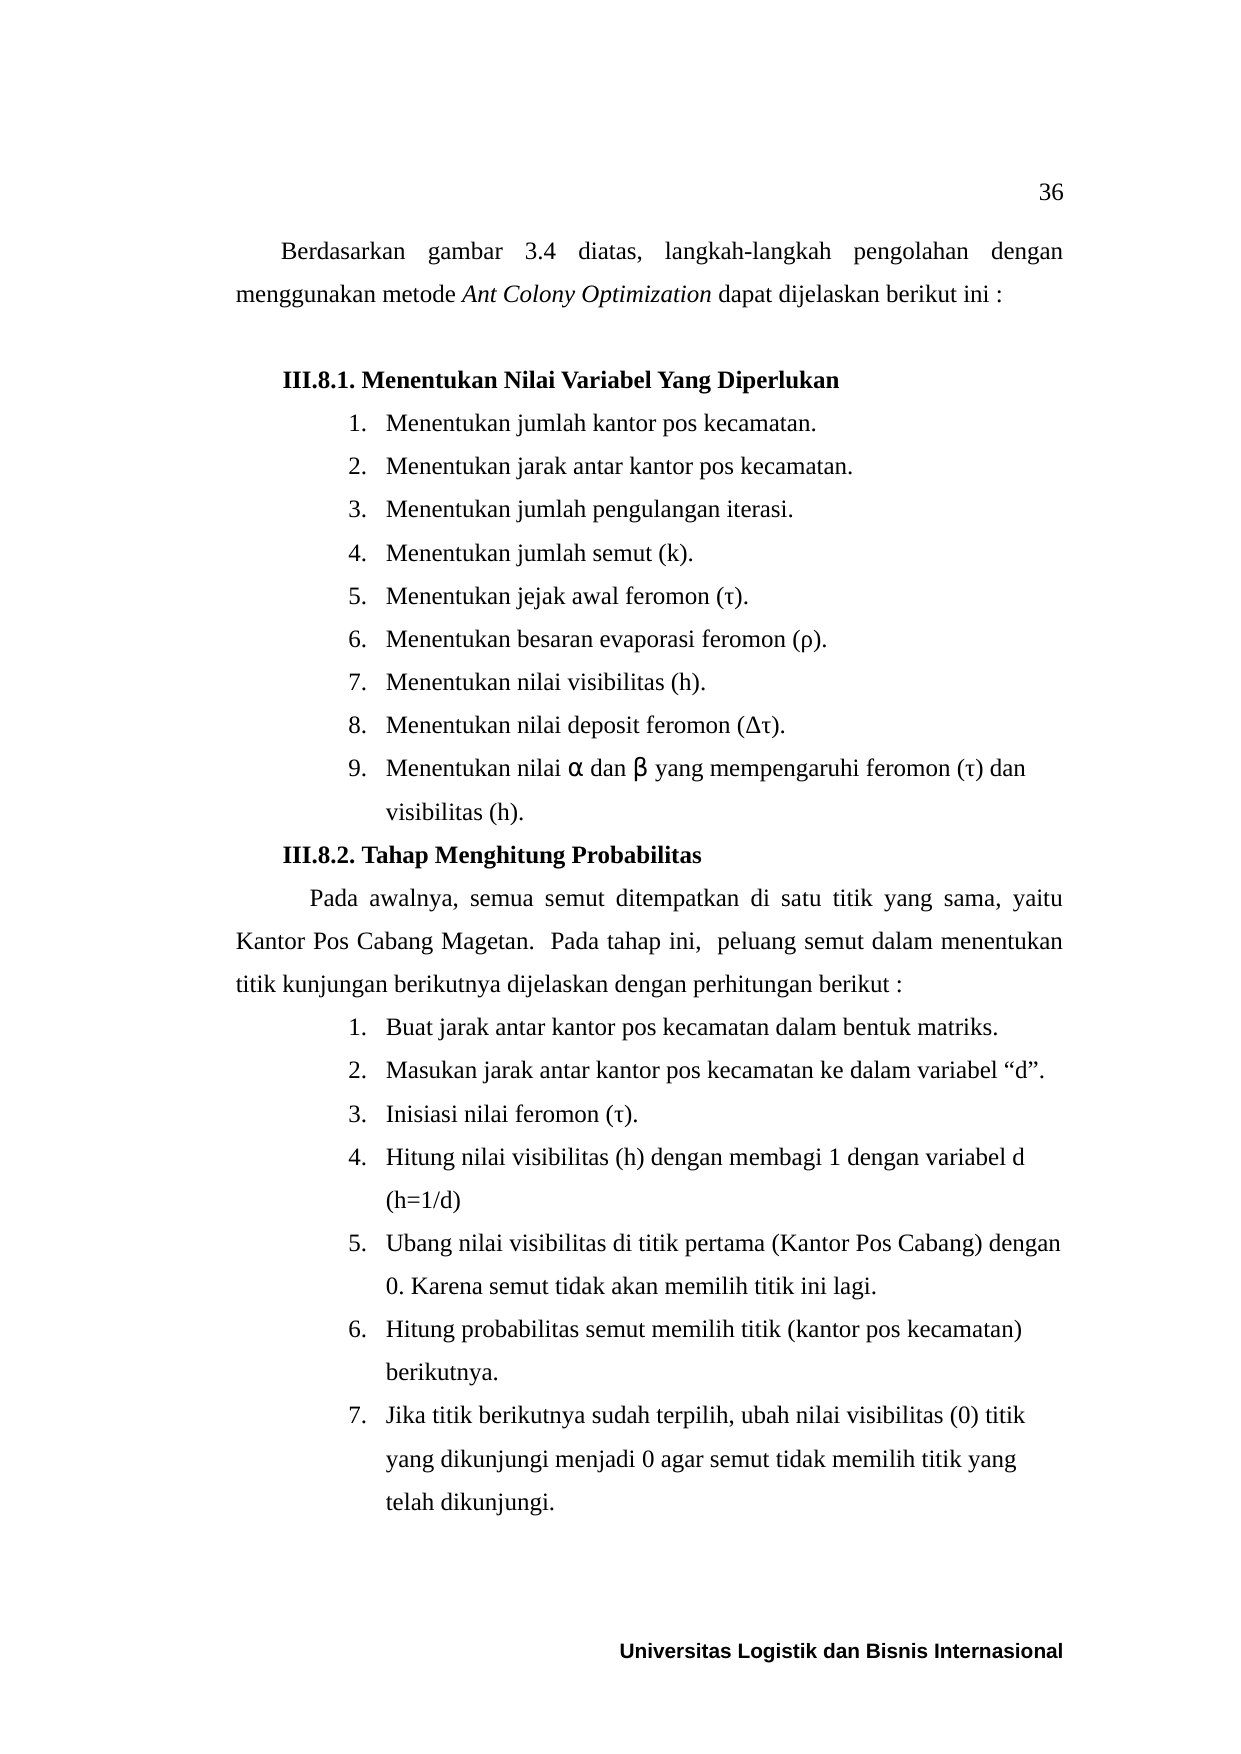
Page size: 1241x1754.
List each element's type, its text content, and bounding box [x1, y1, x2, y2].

list Buat jarak antar kantor pos kecamatan dalam bentuk matriks. [348, 1012, 1063, 1041]
list Menentukan nilai deposit feromon (Δτ). [348, 710, 1063, 739]
list Menentukan jarak antar kantor pos kecamatan. [348, 451, 1063, 480]
list Menentukan besaran evaporasi feromon (ρ). [348, 624, 1063, 653]
subtitle Menentukan nilai Variabel yang diperlukan [282, 365, 1063, 394]
text Berdasarkan gambar 3.4 diatas, langkah-langkah pengolahan dengan menggunakan metode Ant Colony Optimization dapat dijelaskan berikut ini : [236, 236, 1063, 308]
list Menentukan jumlah semut (k). [348, 538, 1063, 566]
subtitle Tahap menghitung probabilitas [282, 840, 1063, 869]
list Hitung nilai visibilitas (h) dengan membagi 1 dengan variabel d (h=1/d) [348, 1142, 1063, 1214]
list Menentukan jejak awal feromon (τ). [348, 581, 1063, 609]
list Masukan jarak antar kantor pos kecamatan ke dalam variabel “d”. [348, 1056, 1063, 1084]
subtitle Pada awalnya, semua semut ditempatkan di satu titik yang sama, yaitu Kantor Pos Cabang Magetan. Pada tahap ini, peluang semut dalam menentukan titik kunjungan berikutnya dijelaskan dengan perhitungan berikut : [236, 883, 1063, 998]
list Menentukan jumlah pengulangan iterasi. [348, 494, 1063, 523]
list Hitung probabilitas semut memilih titik (kantor pos kecamatan) berikutnya. [348, 1314, 1063, 1386]
list Jika titik berikutnya sudah terpilih, ubah nilai visibilitas (0) titik yang dikunjungi menjadi 0 agar semut tidak memilih titik yang telah dikunjungi. [348, 1401, 1063, 1516]
list Menentukan nilai α dan β yang mempengaruhi feromon (τ) dan visibilitas (h). [348, 753, 1063, 826]
list Menentukan nilai visibilitas (h). [348, 667, 1063, 696]
list Ubang nilai visibilitas di titik pertama (Kantor Pos Cabang) dengan 0. Karena semut tidak akan memilih titik ini lagi. [348, 1228, 1063, 1300]
list Inisiasi nilai feromon (τ). [348, 1099, 1063, 1127]
list Menentukan jumlah kantor pos kecamatan. [348, 408, 1063, 437]
